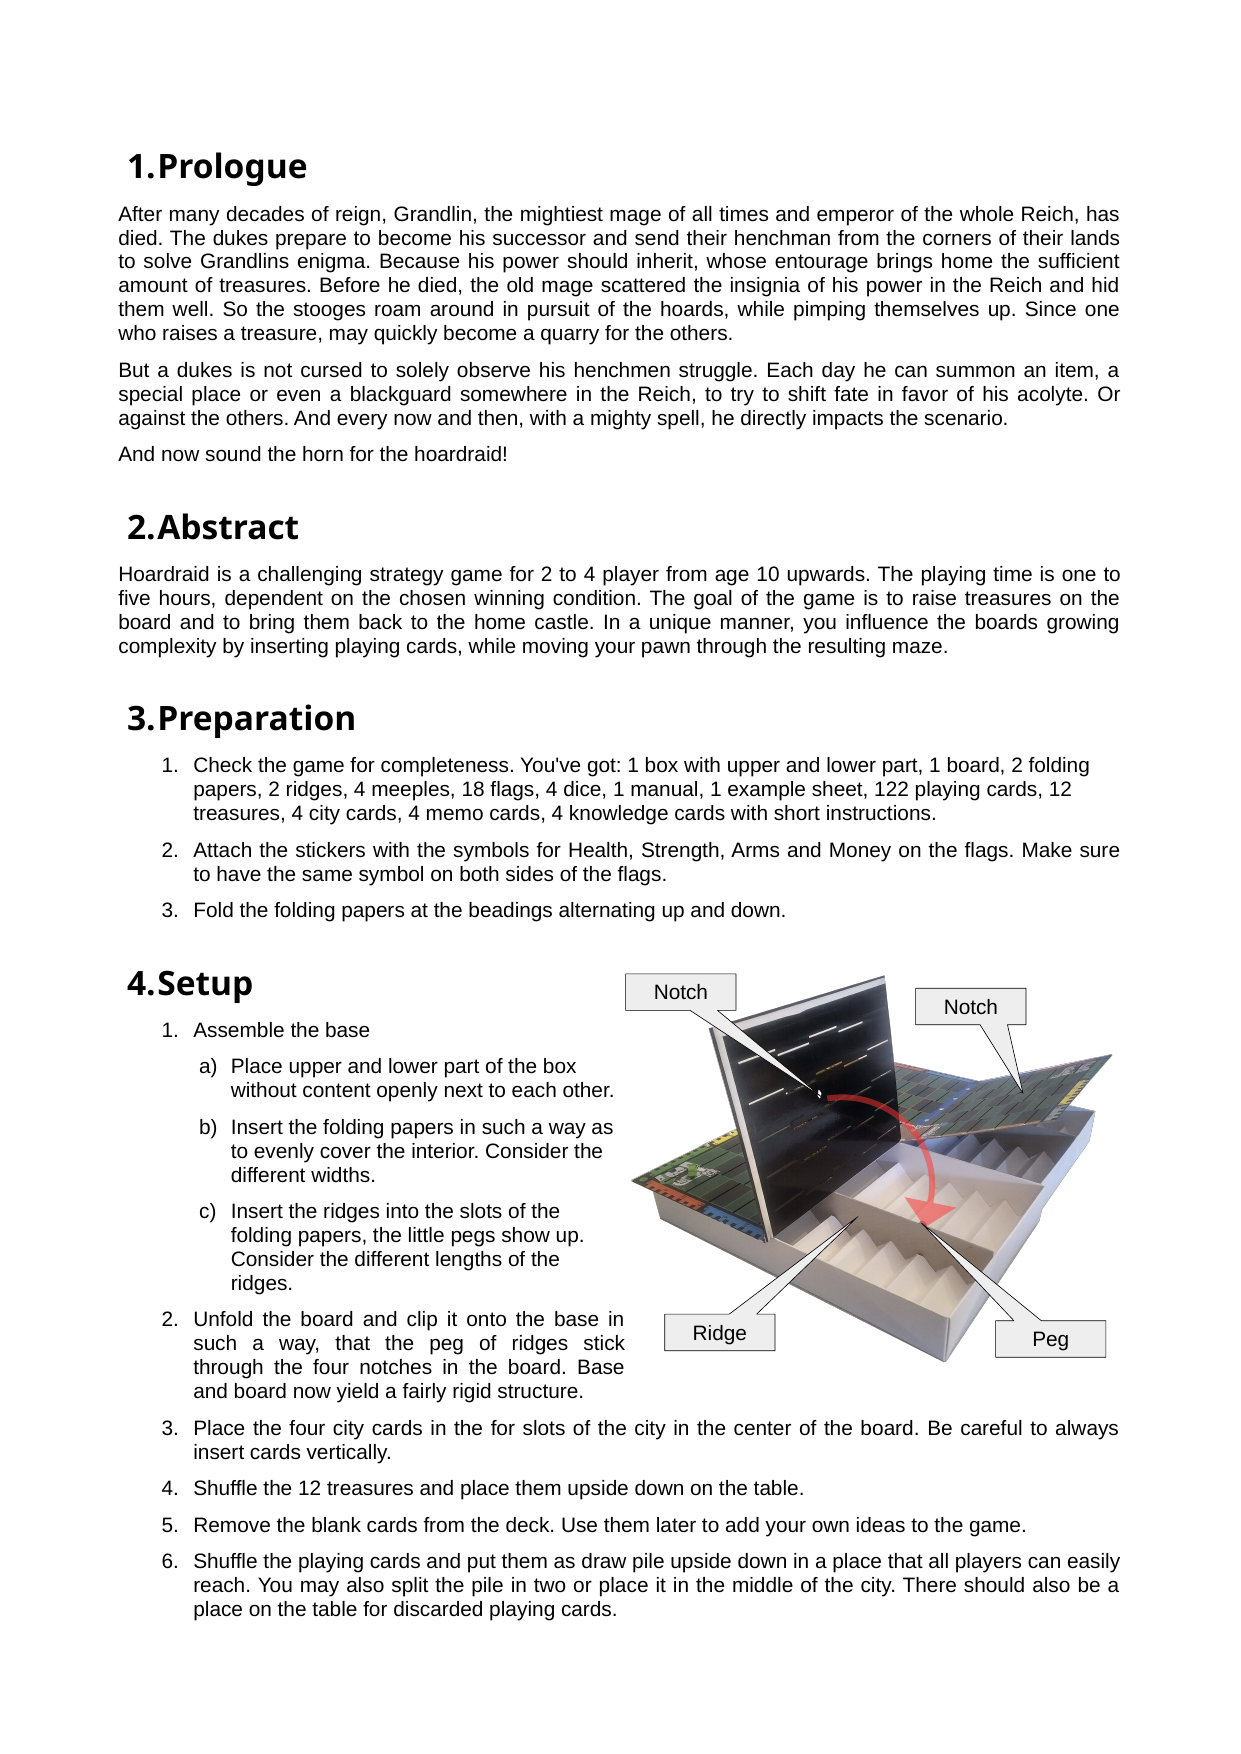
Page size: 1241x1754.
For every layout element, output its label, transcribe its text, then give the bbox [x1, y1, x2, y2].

list Assemble the base [156, 1018, 625, 1042]
list Shuffle the playing cards and put them as draw pile upside down in a place that all players can easily reach. You may also split the pile in two or place it in the middle of the city. There should also be a place on the table for discarded playing cards. [156, 1549, 1122, 1621]
text But a dukes is not cursed to solely observe his henchmen struggle. Each day he can summon an item, a special place or even a blackguard somewhere in the Reich, to try to shift fate in favor of his acolyte. Or against the others. And every now and then, with a mighty spell, he directly impacts the scenario. [118, 358, 1122, 429]
list Place upper and lower part of the box without content openly next to each other. [193, 1054, 625, 1102]
text And now sound the horn for the hoardraid! [118, 442, 1122, 466]
text Hoardraid is a challenging strategy game for 2 to 4 player from age 10 upwards. The playing time is one to five hours, dependent on the chosen winning condition. The goal of the game is to raise treasures on the board and to bring them back to the home castle. In a unique manner, you influence the boards growing complexity by inserting playing cards, while moving your pawn through the resulting maze. [118, 562, 1122, 657]
list Remove the blank cards from the deck. Use them later to add your own ideas to the game. [156, 1512, 1122, 1536]
subtitle Setup [118, 959, 1122, 1005]
subtitle Abstract [118, 503, 1122, 549]
list Insert the folding papers in such a way as to evenly cover the interior. Consider the different widths. [193, 1114, 625, 1186]
list Insert the ridges into the slots of the folding papers, the little pegs show up. Consider the different lengths of the ridges. [193, 1199, 625, 1295]
subtitle Prologue [118, 143, 1122, 189]
list Shuffle the 12 treasures and place them upside down on the table. [156, 1476, 1122, 1500]
subtitle Preparation [118, 695, 1122, 741]
list Place the four city cards in the for slots of the city in the center of the board. Be careful to always insert cards vertically. [156, 1416, 1122, 1463]
text After many decades of reign, Grandlin, the mightiest mage of all times and emperor of the whole Reich, has died. The dukes prepare to become his successor and send their henchman from the corners of their lands to solve Grandlins enigma. Because his power should inherit, whose entourage brings home the sufficient amount of treasures. Before he died, the old mage scattered the insignia of his power in the Reich and hid them well. So the stooges roam around in pursuit of the hoards, while pimping themselves up. Since one who raises a treasure, may quickly become a quarry for the others. [118, 201, 1122, 345]
picture [625, 973, 1119, 1369]
list Fold the folding papers at the beadings alternating up and down. [156, 898, 1122, 922]
list Unfold the board and clip it onto the base in such a way, that the peg of ridges stick through the four notches in the board. Base and board now yield a fairly rigid structure. [156, 1307, 1122, 1403]
list Check the game for completeness. You've got: 1 box with upper and lower part, 1 board, 2 folding papers, 2 ridges, 4 meeples, 18 flags, 4 dice, 1 manual, 1 example sheet, 122 playing cards, 12 treasures, 4 city cards, 4 memo cards, 4 knowledge cards with short instructions. [156, 753, 1122, 825]
list Attach the stickers with the symbols for Health, Strength, Arms and Money on the flags. Make sure to have the same symbol on both sides of the flags. [156, 838, 1122, 886]
